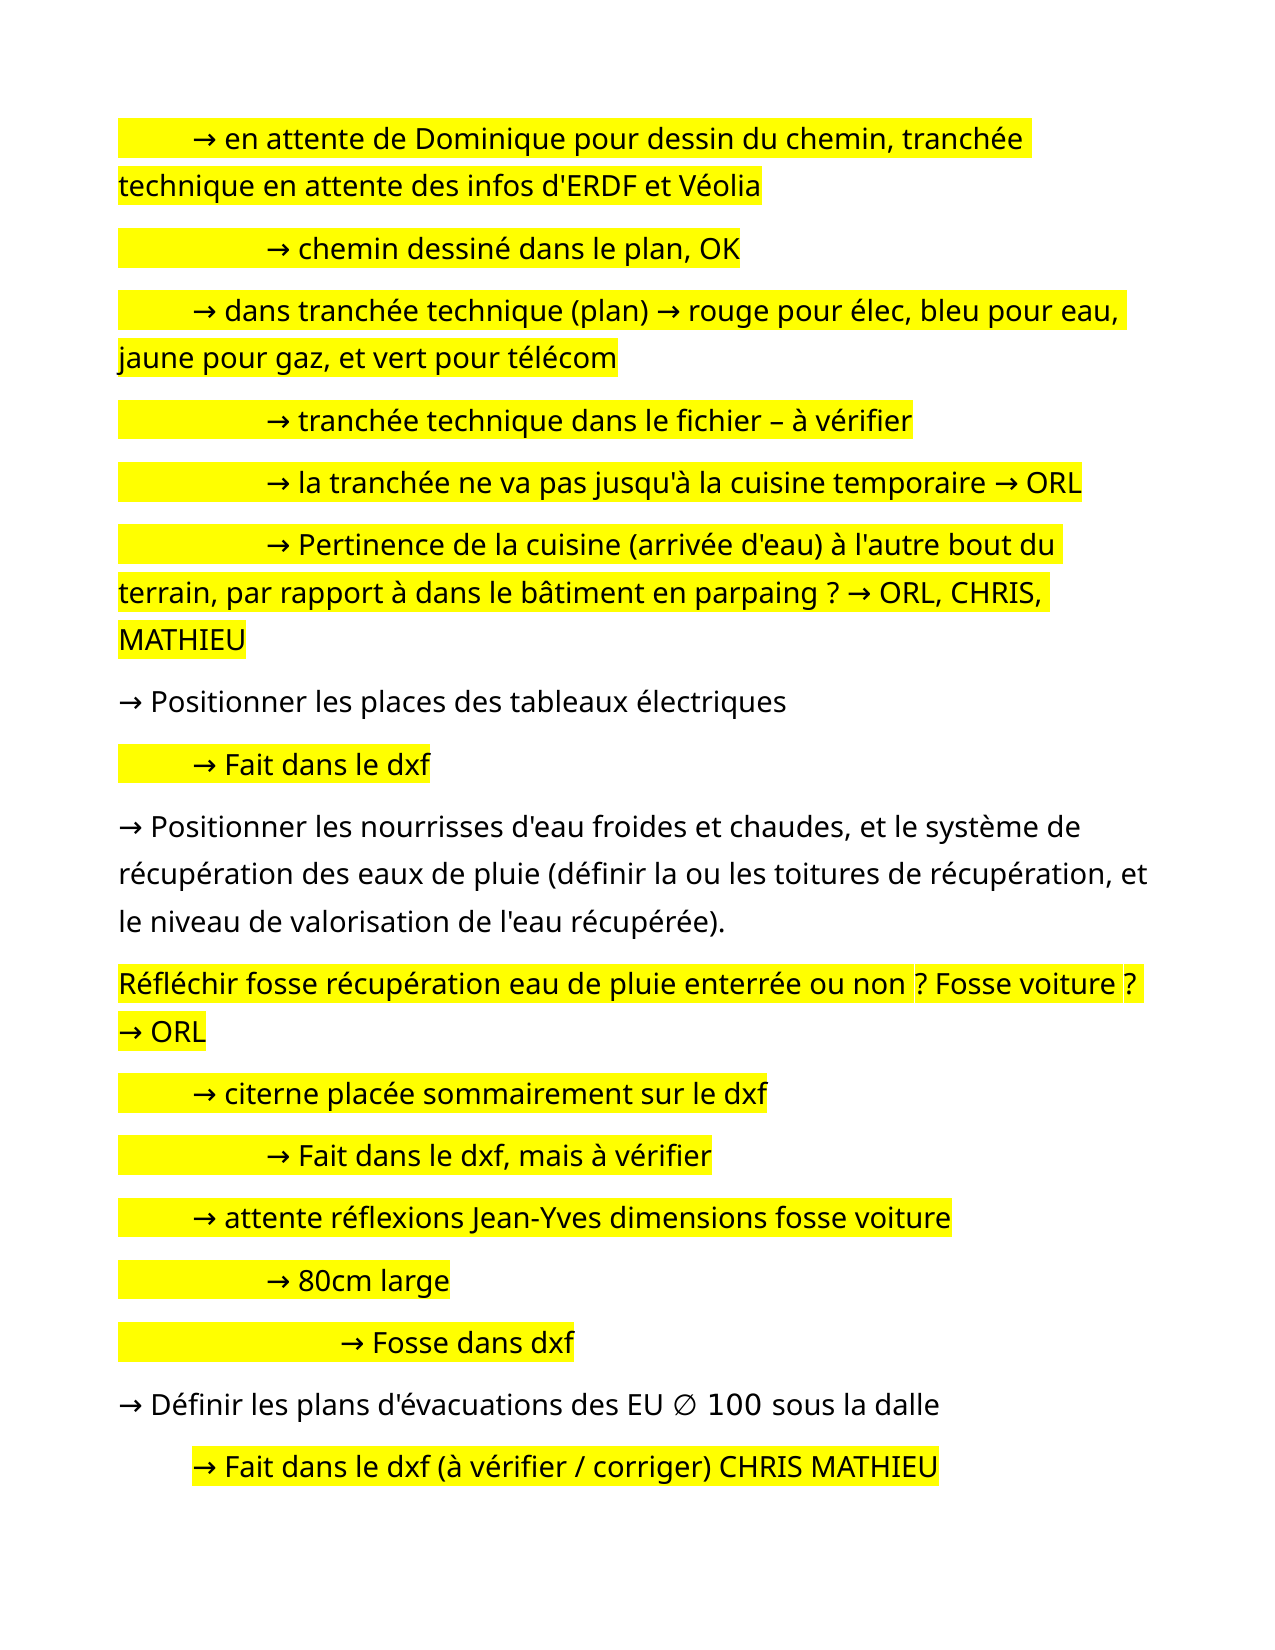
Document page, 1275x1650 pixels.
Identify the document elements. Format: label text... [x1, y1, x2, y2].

text → Positionner les nourrisses d'eau froides et chaudes, et le système de récupération des eaux de pluie (définir la ou les toitures de récupération, et le niveau de valorisation de l'eau récupérée). [118, 806, 1157, 941]
text → Définir les plans d'évacuations des EU ∅ 100 sous la dalle [118, 1384, 1157, 1424]
text → Fait dans le dxf [118, 744, 1157, 783]
text → Fait dans le dxf, mais à vérifier [118, 1135, 1157, 1175]
text → 80cm large [118, 1260, 1157, 1299]
text → dans tranchée technique (plan) → rouge pour élec, bleu pour eau, jaune pour gaz, et vert pour télécom [118, 290, 1157, 377]
text → Positionner les places des tableaux électriques [118, 682, 1157, 721]
text → attente réflexions Jean-Yves dimensions fosse voiture [118, 1198, 1157, 1237]
text → Fosse dans dxf [118, 1322, 1157, 1362]
text → tranchée technique dans le fichier – à vérifier [118, 400, 1157, 439]
text Réfléchir fosse récupération eau de pluie enterrée ou non ? Fosse voiture ? → ORL [118, 963, 1157, 1051]
text → Fait dans le dxf (à vérifier / corriger) CHRIS MATHIEU [118, 1446, 1157, 1486]
text → citerne placée sommairement sur le dxf [118, 1073, 1157, 1113]
text → Pertinence de la cuisine (arrivée d'eau) à l'autre bout du terrain, par rapport à dans le bâtiment en parpaing ? → ORL, CHRIS, MATHIEU [118, 524, 1157, 659]
text → en attente de Dominique pour dessin du chemin, tranchée technique en attente des infos d'ERDF et Véolia [118, 118, 1157, 205]
text → la tranchée ne va pas jusqu'à la cuisine temporaire → ORL [118, 462, 1157, 502]
text → chemin dessiné dans le plan, OK [118, 228, 1157, 268]
